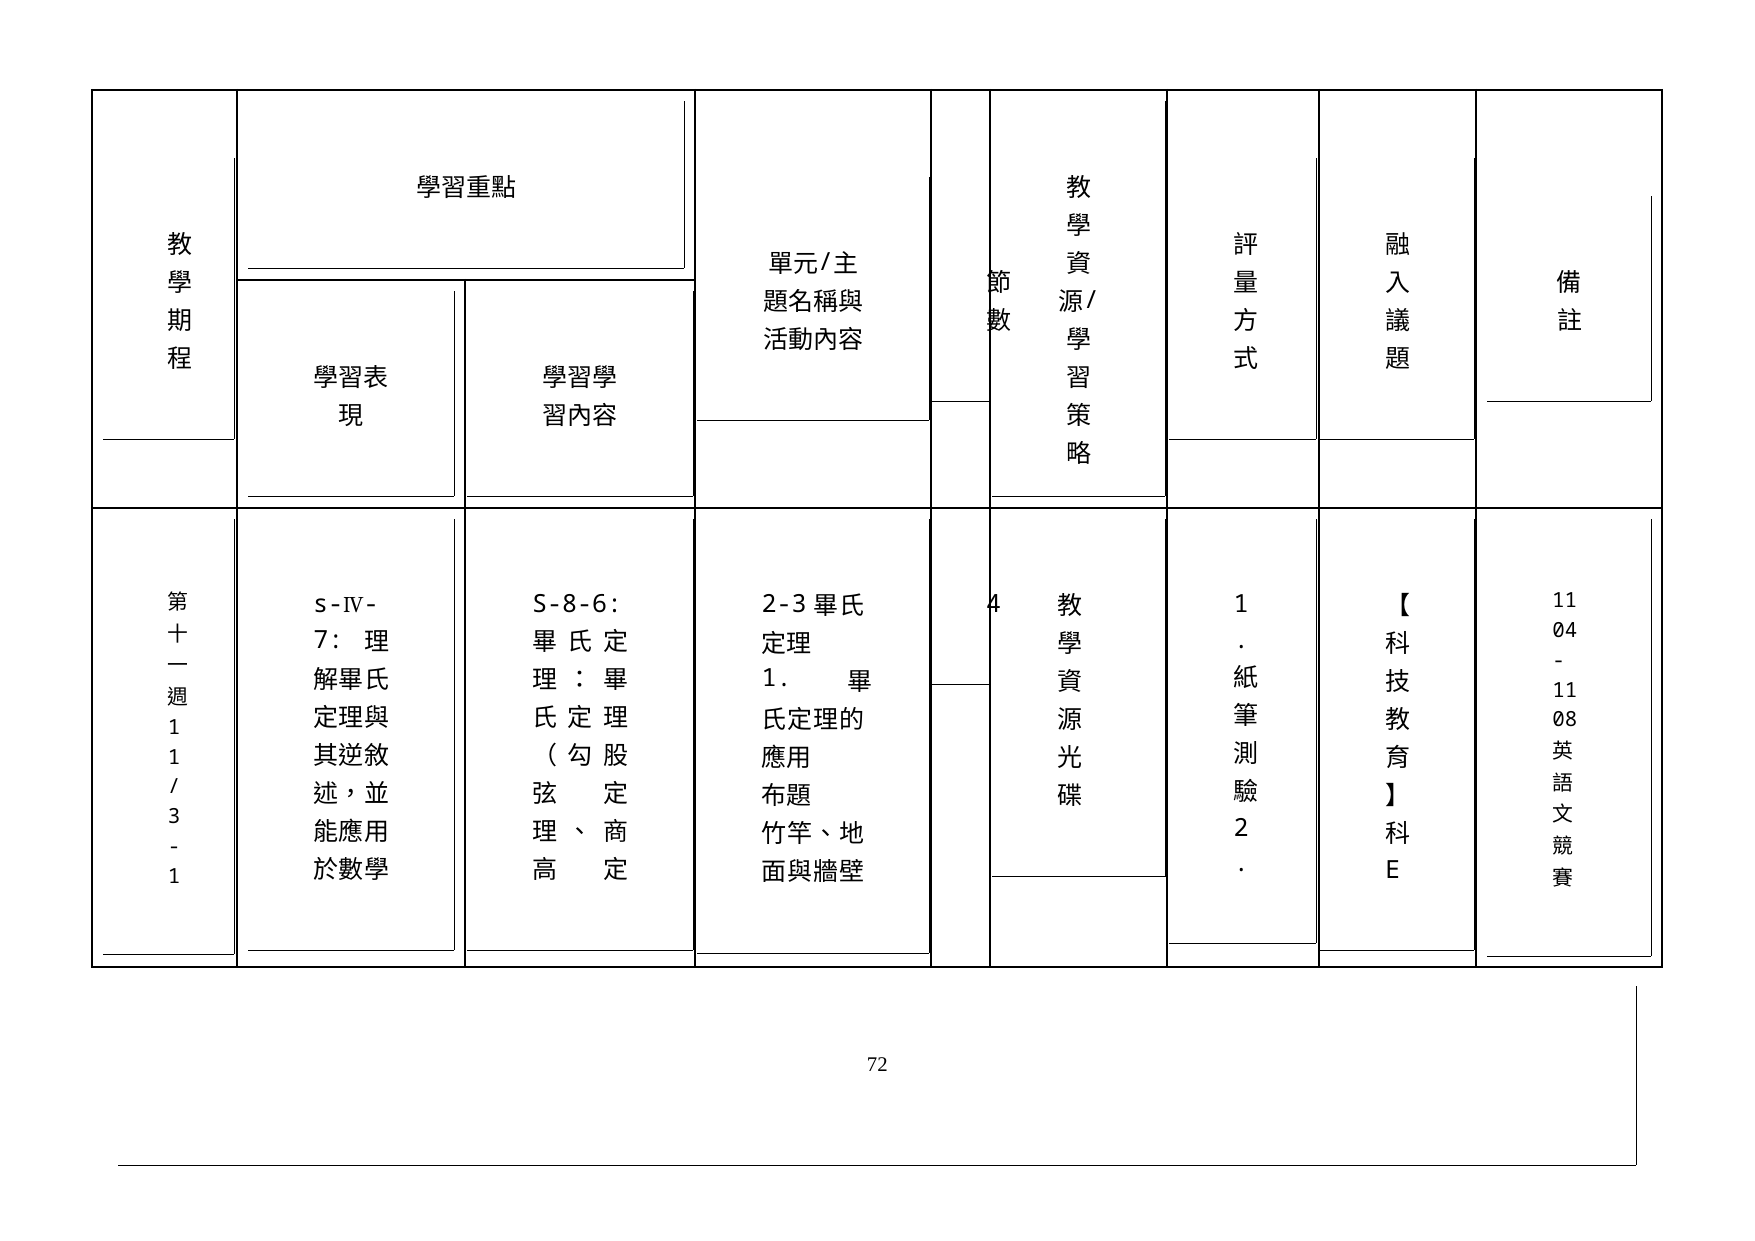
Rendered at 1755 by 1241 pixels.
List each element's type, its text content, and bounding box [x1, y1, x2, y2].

table_header 單元/主題名稱與活動內容 [696, 91, 930, 507]
table_header 融入議題 [1320, 91, 1475, 507]
table_cell S-8-6:畢氏定理：畢氏定理（勾股弦定理、商高定 [466, 509, 694, 966]
table_cell s-Ⅳ-7:理解畢氏定理與其逆敘述，並能應用於數學 [238, 509, 464, 966]
table_cell 4 [932, 509, 989, 684]
table_header 教學資源/學習策略 [991, 91, 1166, 507]
table_header 節數 [932, 91, 989, 401]
table_header 節數 [932, 402, 989, 507]
table_cell 學習學習內容 [466, 281, 694, 507]
table_cell 2-3畢氏定理 畢氏定理的應用 布題 竹竿、地面與牆壁 [696, 509, 930, 966]
table_cell 1.紙筆測驗 2. [1168, 509, 1318, 966]
table_header 學習重點 [238, 91, 694, 279]
table_header 備註 [1477, 91, 1661, 507]
table_header 教學期程 [93, 91, 236, 507]
table_cell 1104-1108英語文競賽 [1477, 509, 1661, 966]
table_cell 教學資源光碟 [991, 509, 1166, 966]
table_cell 【科技教育】 科E [1320, 509, 1475, 966]
table_cell 學習表現 [238, 281, 464, 507]
table_cell 第十一週11/3-1 [93, 509, 236, 966]
table_cell 4 [932, 685, 989, 966]
table_header 評量方式 [1168, 91, 1318, 507]
